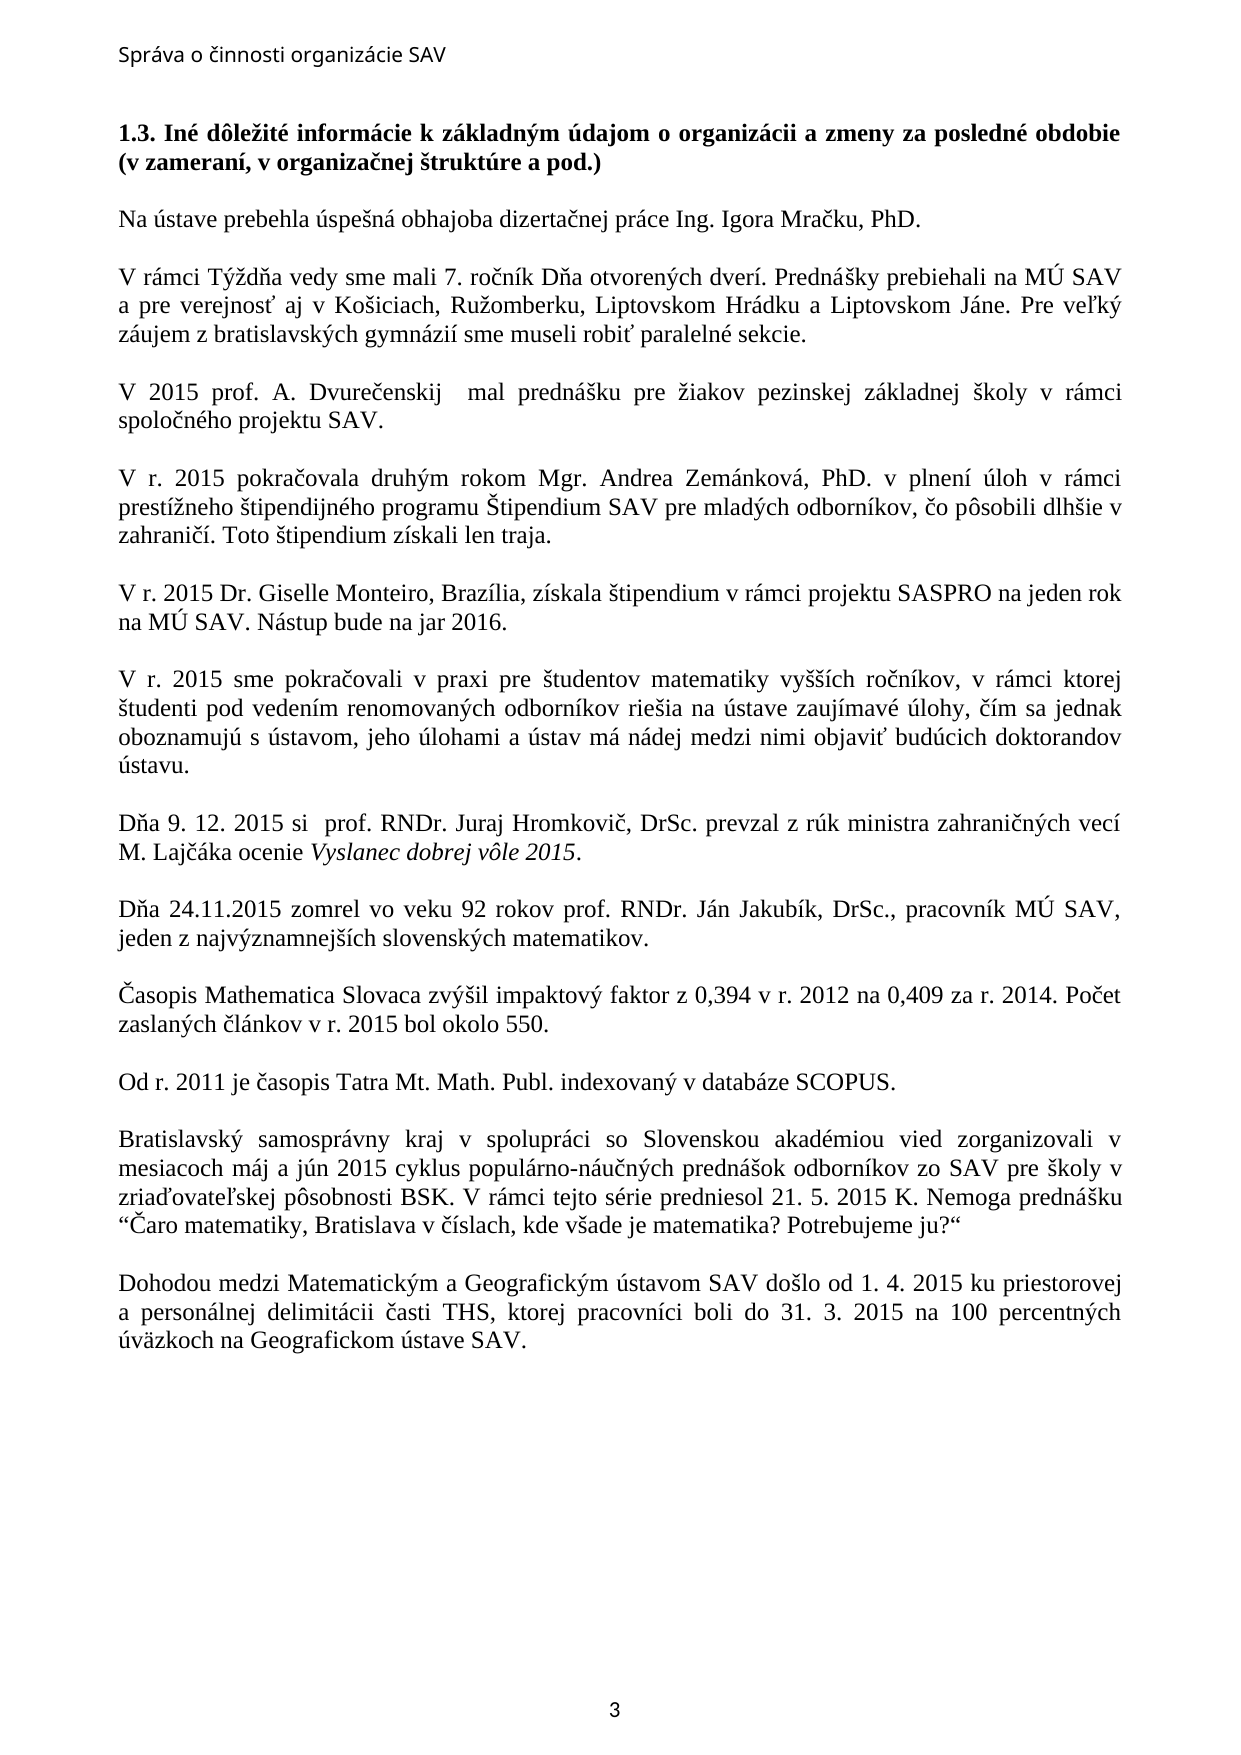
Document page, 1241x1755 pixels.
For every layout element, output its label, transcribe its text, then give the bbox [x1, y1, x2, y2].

text V r. 2015 Dr. Giselle Monteiro, Brazília, získala štipendium v rámci projektu SASPRO na jeden rok na MÚ SAV. Nástup bude na jar 2016. [118, 578, 1122, 636]
text Bratislavský samosprávny kraj v spolupráci so Slovenskou akadémiou vied zorganizovali v mesiacoch máj a jún 2015 cyklus populárno-náučných prednášok odborníkov zo SAV pre školy v zriaďovateľskej pôsobnosti BSK. V rámci tejto série predniesol 21. 5. 2015 K. Nemoga prednášku “Čaro matematiky, Bratislava v číslach, kde všade je matematika? Potrebujeme ju?“ [118, 1124, 1122, 1239]
text V 2015 prof. A. Dvurečenskij mal prednášku pre žiakov pezinskej základnej školy v rámci spoločného projektu SAV. [118, 377, 1122, 434]
text Dňa 9. 12. 2015 si prof. RNDr. Juraj Hromkovič, DrSc. prevzal z rúk ministra zahraničných vecí M. Lajčáka ocenie Vyslanec dobrej vôle 2015. [118, 808, 1122, 866]
text Dňa 24.11.2015 zomrel vo veku 92 rokov prof. RNDr. Ján Jakubík, DrSc., pracovník MÚ SAV, jeden z najvýznamnejších slovenských matematikov. [118, 894, 1122, 952]
text V rámci Týždňa vedy sme mali 7. ročník Dňa otvorených dverí. Prednášky prebiehali na MÚ SAV a pre verejnosť aj v Košiciach, Ružomberku, Liptovskom Hrádku a Liptovskom Jáne. Pre veľký záujem z bratislavských gymnázií sme museli robiť paralelné sekcie. [118, 262, 1122, 348]
text Dohodou medzi Matematickým a Geografickým ústavom SAV došlo od 1. 4. 2015 ku priestorovej a personálnej delimitácii časti THS, ktorej pracovníci boli do 31. 3. 2015 na 100 percentných úväzkoch na Geografickom ústave SAV. [118, 1268, 1122, 1354]
text Na ústave prebehla úspešná obhajoba dizertačnej práce Ing. Igora Mračku, PhD. [118, 204, 1122, 233]
text Od r. 2011 je časopis Tatra Mt. Math. Publ. indexovaný v databáze SCOPUS. [118, 1067, 1122, 1096]
text V r. 2015 pokračovala druhým rokom Mgr. Andrea Zemánková, PhD. v plnení úloh v rámci prestížneho štipendijného programu Štipendium SAV pre mladých odborníkov, čo pôsobili dlhšie v zahraničí. Toto štipendium získali len traja. [118, 463, 1122, 549]
text 1.3. Iné dôležité informácie k základným údajom o organizácii a zmeny za posledné obdobie (v zameraní, v organizačnej štruktúre a pod.) [118, 118, 1122, 176]
text V r. 2015 sme pokračovali v praxi pre študentov matematiky vyšších ročníkov, v rámci ktorej študenti pod vedením renomovaných odborníkov riešia na ústave zaujímavé úlohy, čím sa jednak oboznamujú s ústavom, jeho úlohami a ústav má nádej medzi nimi objaviť budúcich doktorandov ústavu. [118, 664, 1122, 779]
text Časopis Mathematica Slovaca zvýšil impaktový faktor z 0,394 v r. 2012 na 0,409 za r. 2014. Počet zaslaných článkov v r. 2015 bol okolo 550. [118, 981, 1122, 1038]
